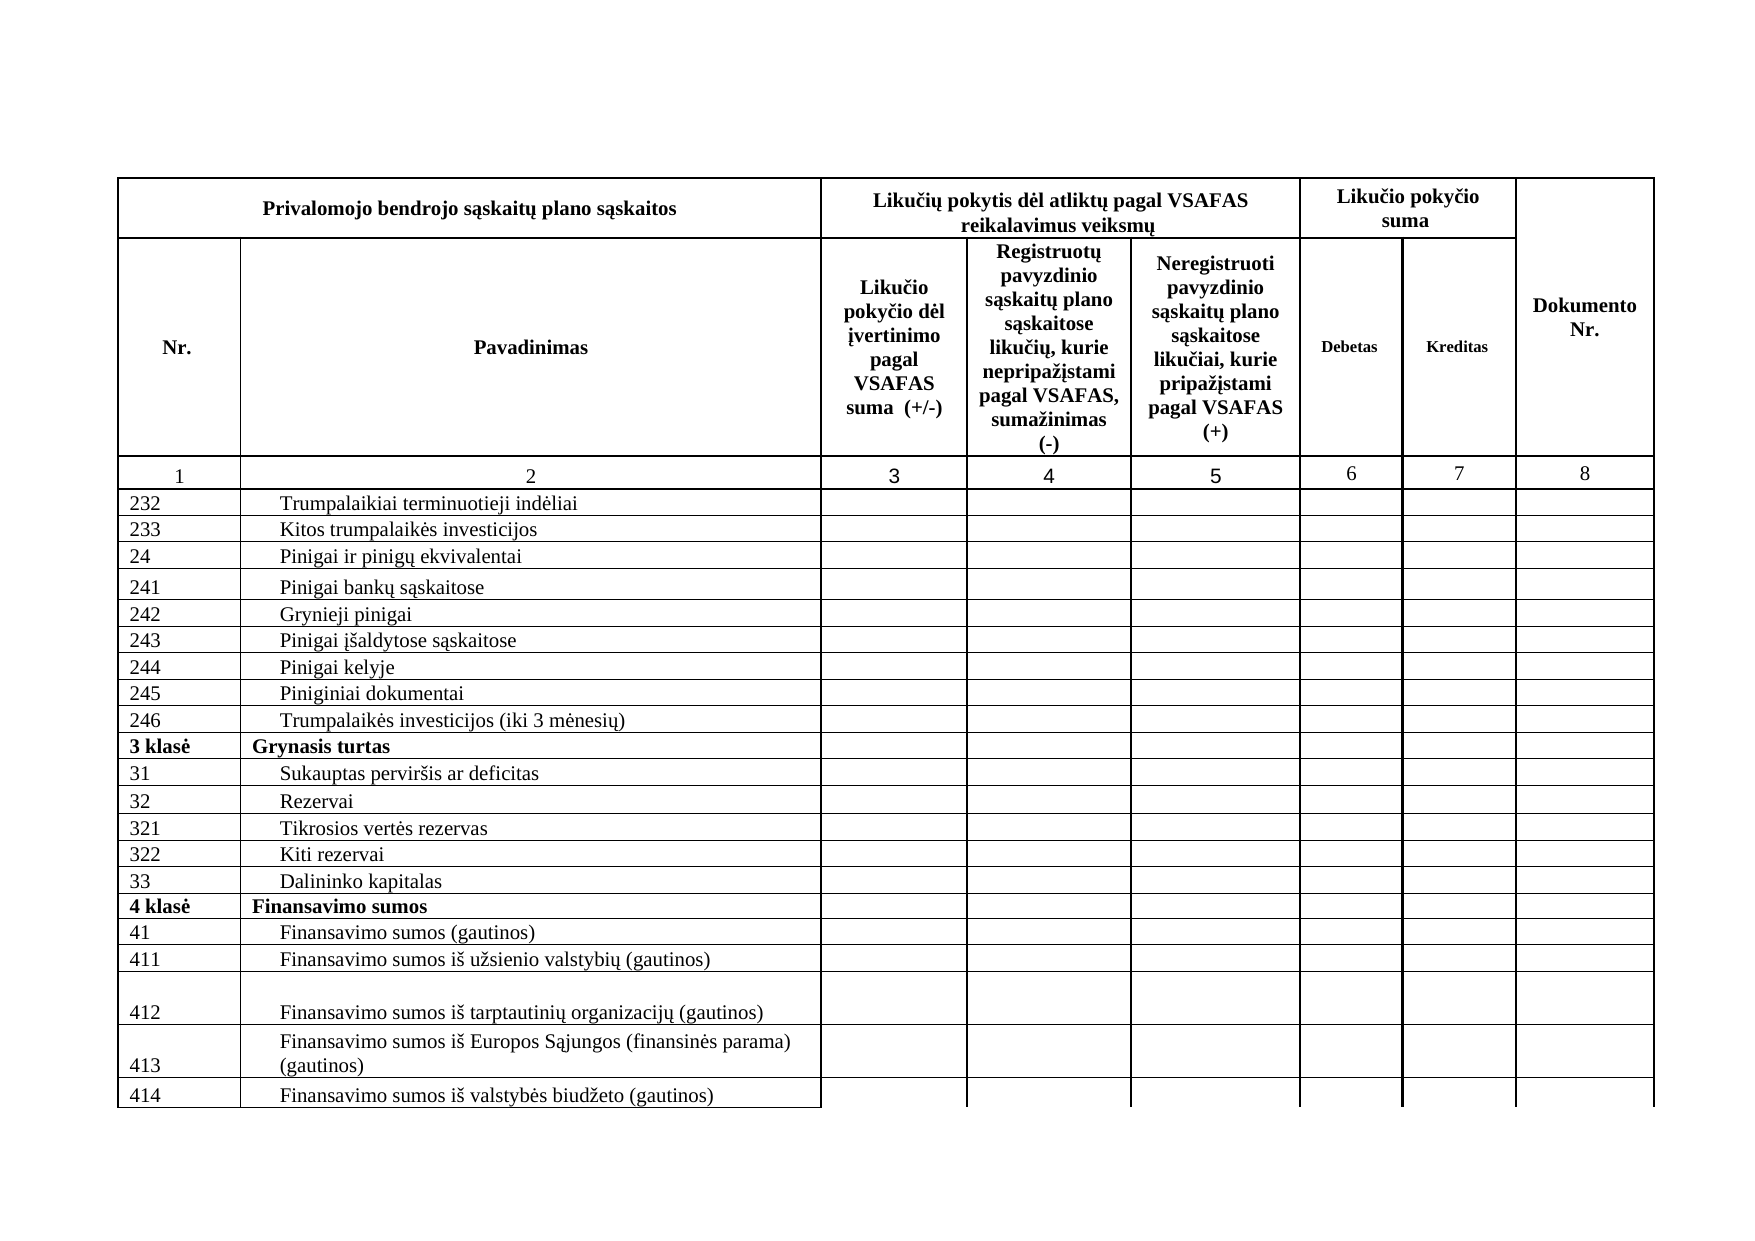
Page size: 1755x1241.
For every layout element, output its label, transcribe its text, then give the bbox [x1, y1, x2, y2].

table_cell [1517, 945, 1653, 971]
table_cell [1517, 1025, 1653, 1077]
table_cell 33 [119, 867, 240, 893]
table_cell Debetas [1301, 239, 1401, 455]
table_cell [1517, 627, 1653, 652]
table_cell [1301, 867, 1401, 893]
table_cell 1 [119, 457, 240, 488]
table_cell 321 [119, 814, 240, 839]
table_cell Finansavimo sumos iš užsienio valstybių (gautinos) [268, 945, 820, 971]
table_cell [241, 786, 268, 813]
table_cell [1404, 972, 1515, 1024]
table_cell [1517, 867, 1653, 893]
table_cell [822, 653, 966, 679]
table_cell [1404, 600, 1515, 626]
table_cell [822, 919, 966, 944]
table_cell [822, 894, 966, 918]
table_cell [1404, 569, 1515, 599]
table_cell Piniginiai dokumentai [268, 680, 820, 705]
table_cell [241, 759, 268, 785]
table_cell [1132, 490, 1299, 514]
table_cell [1132, 653, 1299, 679]
table_cell [241, 653, 268, 679]
table_cell [822, 733, 966, 758]
table_cell [1132, 945, 1299, 971]
table_cell Pinigai įšaldytose sąskaitose [268, 627, 820, 652]
table_cell Finansavimo sumos (gautinos) [268, 919, 820, 944]
table_cell 4 [968, 457, 1130, 488]
table_cell Finansavimo sumos iš valstybės biudžeto (gautinos) [268, 1078, 820, 1107]
table_cell [1301, 814, 1401, 839]
table_cell Finansavimo sumos iš tarptautinių organizacijų (gautinos) [268, 972, 820, 1024]
table_cell [1132, 733, 1299, 758]
table_cell [1132, 759, 1299, 785]
table_cell 4 klasė [119, 894, 240, 918]
table_cell [1132, 600, 1299, 626]
table_cell Pinigai ir pinigų ekvivalentai [268, 542, 820, 568]
table_cell [1132, 814, 1299, 839]
table_cell [1404, 733, 1515, 758]
table_cell [1404, 680, 1515, 705]
table_cell 31 [119, 759, 240, 785]
table_cell Grynasis turtas [241, 733, 820, 758]
table_cell [822, 680, 966, 705]
table_cell [968, 653, 1130, 679]
table_cell [968, 1078, 1130, 1107]
table_cell [1517, 786, 1653, 813]
table_cell [1301, 972, 1401, 1024]
table_cell 3 klasė [119, 733, 240, 758]
table_cell [1404, 841, 1515, 866]
table_cell Pavadinimas [241, 239, 820, 455]
table_cell [241, 841, 268, 866]
table_cell [241, 569, 268, 599]
table_cell [1404, 919, 1515, 944]
table_cell [1301, 945, 1401, 971]
table_cell [1517, 972, 1653, 1024]
table_cell [1404, 1025, 1515, 1077]
table_cell [1301, 600, 1401, 626]
table_cell [822, 542, 966, 568]
table_cell [822, 569, 966, 599]
table_cell 6 [1301, 457, 1401, 488]
table_cell Nr. [119, 239, 240, 455]
table_cell [1132, 919, 1299, 944]
table_cell [241, 706, 268, 732]
table_cell [1404, 653, 1515, 679]
table_cell Pinigai kelyje [268, 653, 820, 679]
table_cell [968, 490, 1130, 514]
table_cell [1404, 945, 1515, 971]
table_cell [1301, 733, 1401, 758]
table_cell 322 [119, 841, 240, 866]
table_cell [1404, 542, 1515, 568]
table_cell [1301, 1078, 1401, 1107]
table_cell [1404, 1078, 1515, 1107]
table_cell [1517, 814, 1653, 839]
table_cell [1132, 706, 1299, 732]
table_cell 232 [119, 490, 240, 514]
table_cell [1517, 542, 1653, 568]
table_cell [1301, 706, 1401, 732]
table_cell [822, 706, 966, 732]
table_cell [1517, 759, 1653, 785]
table_cell 412 [119, 972, 240, 1024]
table_cell Pinigai bankų sąskaitose [268, 569, 820, 599]
table_cell [241, 627, 268, 652]
table_header Privalomojo bendrojo sąskaitų plano sąskaitos [119, 179, 820, 237]
table_cell [1301, 627, 1401, 652]
table_cell Trumpalaikės investicijos (iki 3 mėnesių) [268, 706, 820, 732]
table_cell [822, 600, 966, 626]
table_cell [1517, 1078, 1653, 1107]
table_cell 3 [822, 457, 966, 488]
table_cell [1301, 542, 1401, 568]
table_cell Neregistruoti pavyzdinio sąskaitų plano sąskaitose likučiai, kurie pripažįstami pagal VSAFAS (+) [1132, 239, 1299, 455]
table_cell [1404, 867, 1515, 893]
table_cell 245 [119, 680, 240, 705]
table_cell 8 [1517, 457, 1653, 488]
table_cell [968, 919, 1130, 944]
table_cell [1301, 786, 1401, 813]
table_cell Kiti rezervai [268, 841, 820, 866]
table_cell Registruotų pavyzdinio sąskaitų plano sąskaitose likučių, kurie nepripažįstami pagal VSAFAS, sumažinimas (-) [968, 239, 1130, 455]
table_cell [241, 516, 268, 541]
table_cell [241, 1078, 268, 1107]
table_cell [822, 972, 966, 1024]
table_cell Sukauptas perviršis ar deficitas [268, 759, 820, 785]
table_cell [1132, 627, 1299, 652]
table_cell [241, 490, 268, 514]
table_cell [1132, 972, 1299, 1024]
table_cell 413 [119, 1025, 240, 1077]
table_cell [968, 516, 1130, 541]
table_header Dokumento Nr. [1517, 179, 1653, 455]
table_cell [1404, 894, 1515, 918]
table_cell [968, 706, 1130, 732]
table_cell [1404, 814, 1515, 839]
table_cell [1301, 516, 1401, 541]
table_cell [1301, 759, 1401, 785]
table_cell [968, 814, 1130, 839]
table_cell 411 [119, 945, 240, 971]
table_cell [1132, 867, 1299, 893]
table_cell 241 [119, 569, 240, 599]
table_cell [1132, 516, 1299, 541]
table_cell Grynieji pinigai [268, 600, 820, 626]
table_cell [1132, 786, 1299, 813]
table_cell [968, 680, 1130, 705]
table_cell 5 [1132, 457, 1299, 488]
table_cell [1132, 1078, 1299, 1107]
table_cell [1517, 490, 1653, 514]
table_cell [1404, 490, 1515, 514]
table_cell [968, 600, 1130, 626]
table_cell [822, 786, 966, 813]
table_cell [968, 894, 1130, 918]
table_cell [822, 867, 966, 893]
table_cell [822, 759, 966, 785]
table_cell [1301, 1025, 1401, 1077]
table_cell [1301, 841, 1401, 866]
table_cell [968, 867, 1130, 893]
table_cell [968, 759, 1130, 785]
table_cell [968, 627, 1130, 652]
table_cell 24 [119, 542, 240, 568]
table_cell Kitos trumpalaikės investicijos [268, 516, 820, 541]
table_cell Tikrosios vertės rezervas [268, 814, 820, 839]
table_cell [1132, 542, 1299, 568]
table_cell [1132, 680, 1299, 705]
table_cell [1404, 786, 1515, 813]
table_cell Finansavimo sumos iš Europos Sąjungos (finansinės parama) (gautinos) [268, 1025, 820, 1077]
table_cell [241, 814, 268, 839]
table_cell [822, 841, 966, 866]
table_cell [1132, 841, 1299, 866]
table_cell Finansavimo sumos [241, 894, 820, 918]
table_cell [822, 814, 966, 839]
table_cell Trumpalaikiai terminuotieji indėliai [268, 490, 820, 514]
table_cell [1517, 569, 1653, 599]
table_cell Kreditas [1404, 239, 1515, 455]
table_cell 7 [1404, 457, 1515, 488]
table_cell [822, 516, 966, 541]
table_cell [1132, 569, 1299, 599]
table_cell 41 [119, 919, 240, 944]
table_cell [1404, 759, 1515, 785]
table_cell [1404, 706, 1515, 732]
table_cell [1404, 627, 1515, 652]
table_cell [968, 786, 1130, 813]
table_cell 32 [119, 786, 240, 813]
table_cell 414 [119, 1078, 240, 1107]
table_cell [1517, 733, 1653, 758]
table_cell [968, 972, 1130, 1024]
table_header Likučių pokytis dėl atliktų pagal VSAFAS reikalavimus veiksmų [822, 179, 1299, 237]
table_cell [822, 945, 966, 971]
table_cell Dalininko kapitalas [268, 867, 820, 893]
table_cell Likučio pokyčio dėl įvertinimo pagal VSAFAS suma (+/-) [822, 239, 966, 455]
table_cell [241, 972, 268, 1024]
table_cell [822, 627, 966, 652]
table_cell [1132, 1025, 1299, 1077]
table_cell 242 [119, 600, 240, 626]
table_header Likučio pokyčio suma [1301, 179, 1515, 237]
table_cell [968, 733, 1130, 758]
table_cell Rezervai [268, 786, 820, 813]
table_cell 233 [119, 516, 240, 541]
table_cell [968, 569, 1130, 599]
table_cell [241, 867, 268, 893]
table_cell [1517, 653, 1653, 679]
table_cell [968, 1025, 1130, 1077]
table_cell [968, 945, 1130, 971]
table_cell [968, 542, 1130, 568]
table_cell [241, 1025, 268, 1077]
table_cell [241, 945, 268, 971]
table_cell [1301, 680, 1401, 705]
table_cell 246 [119, 706, 240, 732]
table_cell [1301, 894, 1401, 918]
table_cell [1404, 516, 1515, 541]
table_cell [1517, 516, 1653, 541]
table_cell 2 [241, 457, 820, 488]
table_cell [1517, 600, 1653, 626]
table_cell 243 [119, 627, 240, 652]
table_cell [822, 490, 966, 514]
table_cell [968, 841, 1130, 866]
table_cell [822, 1078, 966, 1107]
table_cell [1517, 680, 1653, 705]
table_cell [1301, 569, 1401, 599]
table_cell 244 [119, 653, 240, 679]
table_cell [241, 600, 268, 626]
table_cell [1301, 919, 1401, 944]
table_cell [1301, 653, 1401, 679]
table_cell [1517, 919, 1653, 944]
table_cell [241, 680, 268, 705]
table_cell [241, 542, 268, 568]
table_cell [1517, 706, 1653, 732]
table_cell [241, 919, 268, 944]
table_cell [1517, 841, 1653, 866]
table_cell [1301, 490, 1401, 514]
table_cell [822, 1025, 966, 1077]
table_cell [1517, 894, 1653, 918]
table_cell [1132, 894, 1299, 918]
